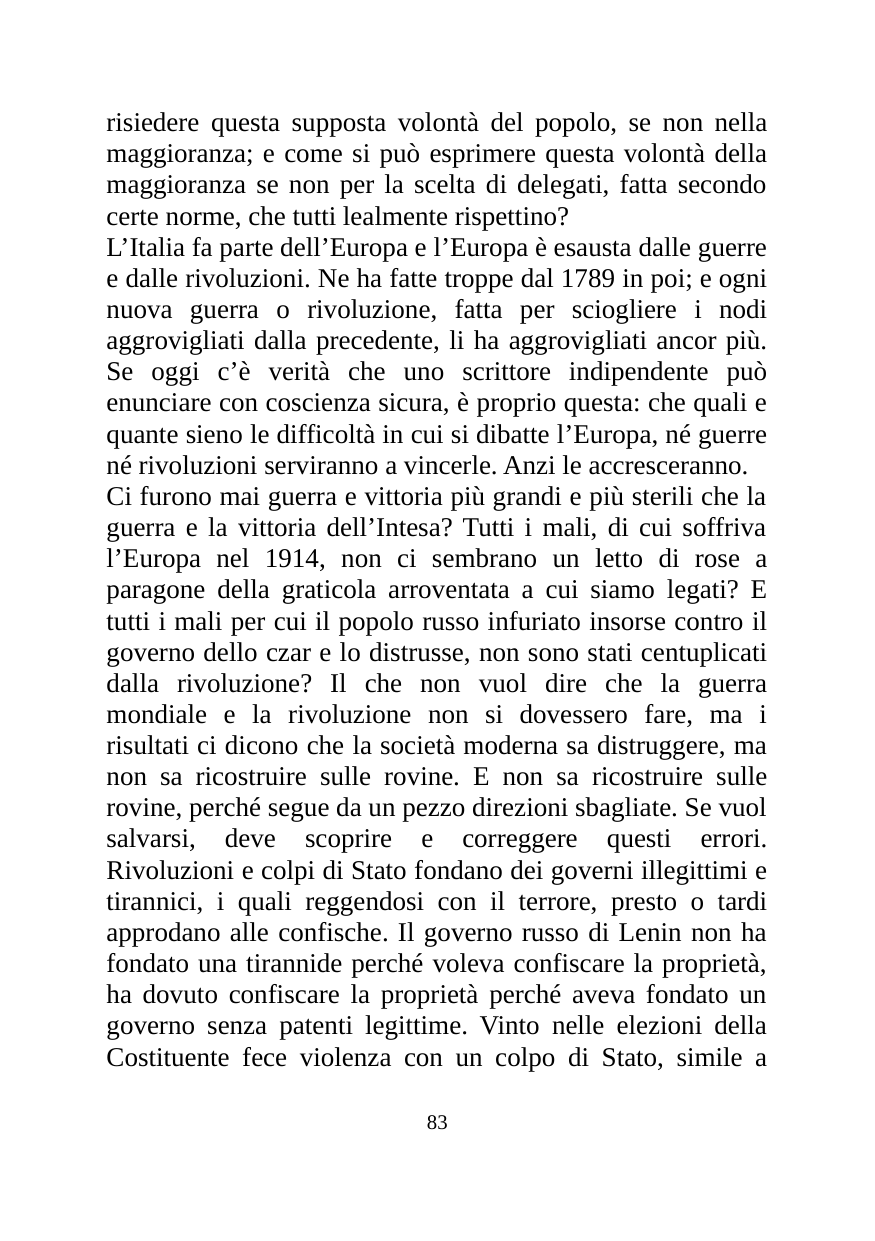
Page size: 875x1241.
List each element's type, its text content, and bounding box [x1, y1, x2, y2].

text Ci furono mai guerra e vittoria più grandi e più sterili che la guerra e la vittoria dell’Intesa? Tutti i mali, di cui soffriva l’Europa nel 1914, non ci sembrano un letto di rose a paragone della graticola arroventata a cui siamo legati? E tutti i mali per cui il popolo russo infuriato insorse contro il governo dello czar e lo distrusse, non sono stati centuplicati dalla rivoluzione? Il che non vuol dire che la guerra mondiale e la rivoluzione non si dovessero fare, ma i risultati ci dicono che la società moderna sa distruggere, ma non sa ricostruire sulle rovine. E non sa ricostruire sulle rovine, perché segue da un pezzo direzioni sbagliate. Se vuol salvarsi, deve scoprire e correggere questi errori. Rivoluzioni e colpi di Stato fondano dei governi illegittimi e tirannici, i quali reggendosi con il terrore, presto o tardi approdano alle confische. Il governo russo di Lenin non ha fondato una tirannide perché voleva confiscare la proprietà, ha dovuto confiscare la proprietà perché aveva fondato un governo senza patenti legittime. Vinto nelle elezioni della Costituente fece violenza con un colpo di Stato, simile a [106, 480, 768, 1072]
text L’Italia fa parte dell’Europa e l’Europa è esausta dalle guerre e dalle rivoluzioni. Ne ha fatte troppe dal 1789 in poi; e ogni nuova guerra o rivoluzione, fatta per sciogliere i nodi aggrovigliati dalla precedente, li ha aggrovigliati ancor più. Se oggi c’è verità che uno scrittore indipendente può enunciare con coscienza sicura, è proprio questa: che quali e quante sieno le difficoltà in cui si dibatte l’Europa, né guerre né rivoluzioni serviranno a vincerle. Anzi le accresceranno. [106, 231, 768, 480]
text risiedere questa supposta volontà del popolo, se non nella maggioranza; e come si può esprimere questa volontà della maggioranza se non per la scelta di delegati, fatta secondo certe norme, che tutti lealmente rispettino? [106, 106, 768, 231]
